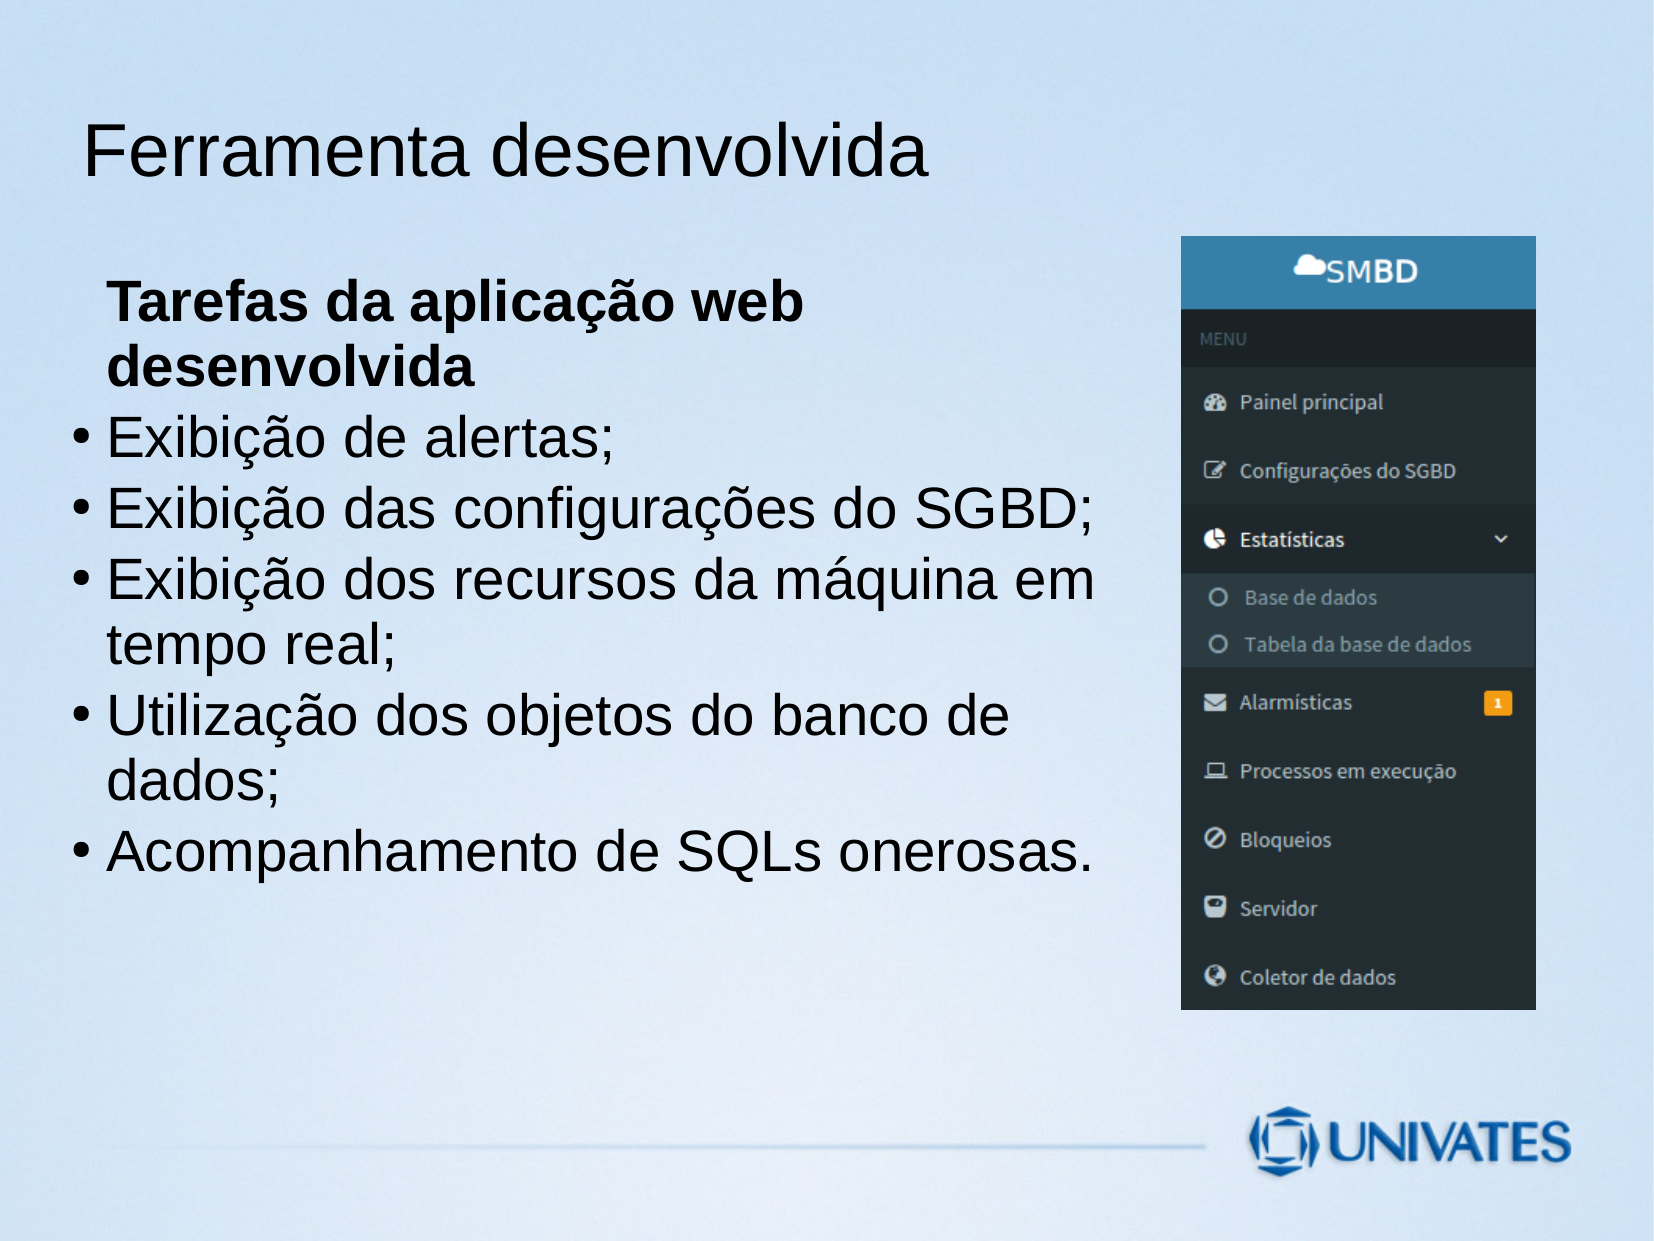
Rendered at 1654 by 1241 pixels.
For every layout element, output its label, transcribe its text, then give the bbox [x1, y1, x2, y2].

text_box Tarefas da aplicação web desenvolvida Exibição de alertas; Exibição das configurações do SGBD; Exibição dos recursos da máquina em tempo real; Utilização dos objetos do banco de dados; Acompanhamento de SQLs onerosas. [70, 268, 1181, 922]
title Ferramenta desenvolvida [82, 49, 1571, 257]
picture [0, 0, 1654, 1241]
